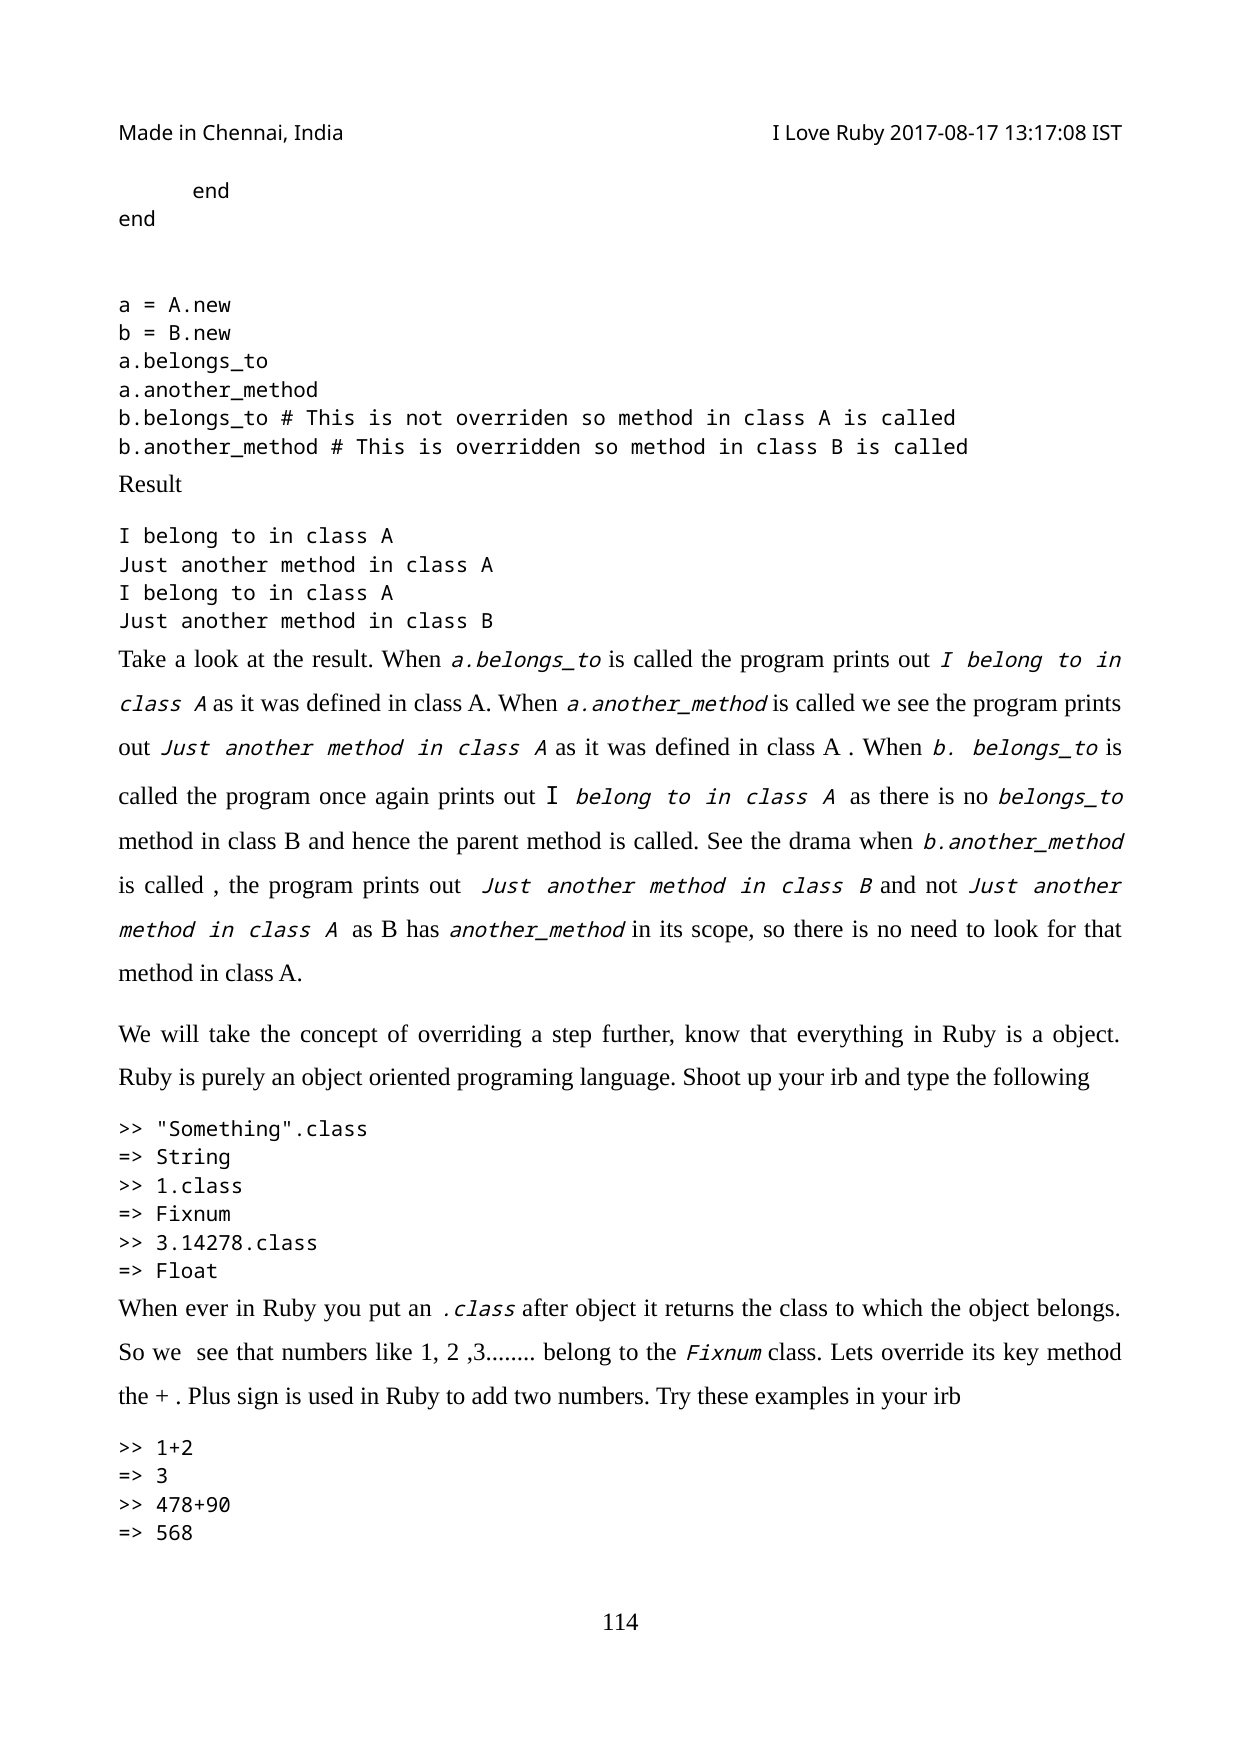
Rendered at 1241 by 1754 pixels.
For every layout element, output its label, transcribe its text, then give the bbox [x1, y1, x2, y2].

text b = B.new [118, 318, 1122, 347]
text => 3 [118, 1462, 1122, 1490]
text Result [118, 469, 1122, 498]
text >> 1+2 [118, 1433, 1122, 1462]
text b.belongs_to # This is not overriden so method in class A is called [118, 403, 1122, 432]
text a.belongs_to [118, 347, 1122, 375]
text >> "Something".class [118, 1114, 1122, 1142]
text Take a look at the result. When a.belongs_to is called the program prints out I belong to in class A as it was defined in class A. When a.another_method is called we see the program prints out Just another method in class A as it was defined in class A . When b. belongs_to is called the program once again prints out I belong to in class A as there is no belongs_to method in class B and hence the parent method is called. See the drama when b.another_method is called , the program prints out Just another method in class B and not Just another method in class A as B has another_method in its scope, so there is no need to look for that method in class A. [118, 644, 1122, 987]
text >> 478+90 [118, 1490, 1122, 1518]
text => 568 [118, 1518, 1122, 1547]
text end [118, 176, 1122, 204]
text >> 3.14278.class [118, 1228, 1122, 1256]
text => String [118, 1142, 1122, 1171]
text => Fixnum [118, 1199, 1122, 1228]
text => Float [118, 1256, 1122, 1284]
text end [118, 204, 1122, 233]
text a.another_method [118, 375, 1122, 403]
text I belong to in class A [118, 521, 1122, 550]
text Just another method in class A [118, 550, 1122, 578]
text We will take the concept of overriding a step further, know that everything in Ruby is a object. Ruby is purely an object oriented programing language. Shoot up your irb and type the following [118, 1019, 1122, 1091]
text When ever in Ruby you put an .class after object it returns the class to which the object belongs. So we see that numbers like 1, 2 ,3........ belong to the Fixnum class. Lets override its key method the + . Plus sign is used in Ruby to add two numbers. Try these examples in your irb [118, 1293, 1122, 1410]
text >> 1.class [118, 1171, 1122, 1199]
text Just another method in class B [118, 607, 1122, 635]
text a = A.new [118, 290, 1122, 318]
text I belong to in class A [118, 578, 1122, 607]
text b.another_method # This is overridden so method in class B is called [118, 432, 1122, 460]
